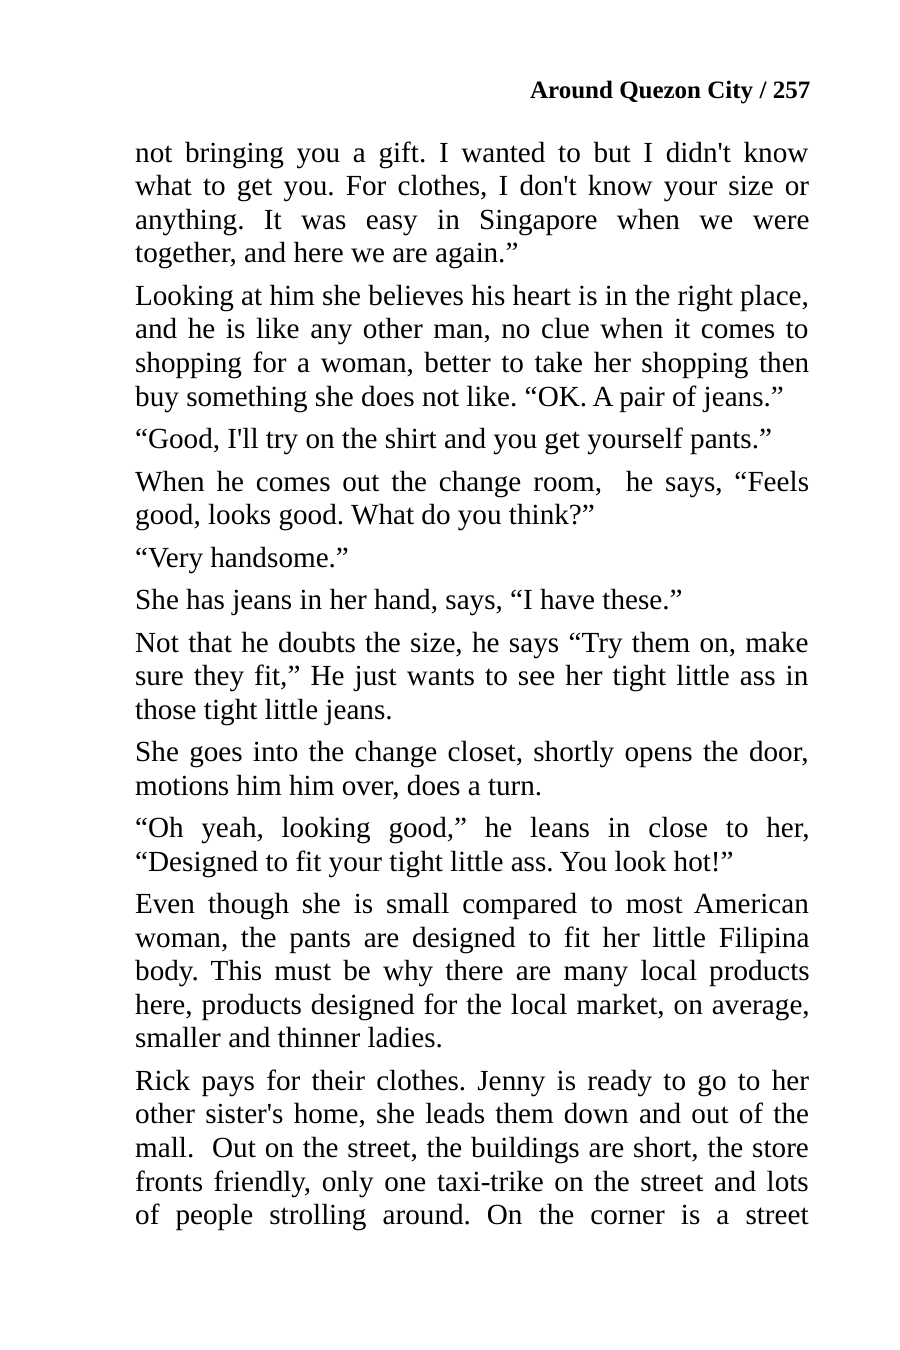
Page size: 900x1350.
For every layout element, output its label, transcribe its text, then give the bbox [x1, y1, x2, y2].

text “Good, I'll try on the shirt and you get yourself pants.” [135, 421, 810, 455]
text “Very handsome.” [135, 540, 810, 573]
text “Oh yeah, looking good,” he leans in close to her, “Designed to fit your tight little ass. You look hot!” [135, 810, 810, 877]
text Even though she is small compared to most American woman, the pants are designed to fit her little Filipina body. This must be why there are many local products here, products designed for the local market, on average, smaller and thinner ladies. [135, 886, 810, 1054]
text Not that he doubts the size, he says “Try them on, make sure they fit,” He just wants to see her tight little ass in those tight little jeans. [135, 625, 810, 725]
text She goes into the change closet, shortly opens the door, motions him him over, does a turn. [135, 734, 810, 801]
text When he comes out the change room, he says, “Feels good, looks good. What do you think?” [135, 464, 810, 531]
text She has jeans in her hand, says, “I have these.” [135, 582, 810, 616]
text Looking at him she believes his heart is in the right place, and he is like any other man, no clue when it comes to shopping for a woman, better to take her shopping then buy something she does not like. “OK. A pair of jeans.” [135, 278, 810, 412]
text not bringing you a gift. I wanted to but I didn't know what to get you. For clothes, I don't know your size or anything. It was easy in Singapore when we were together, and here we are again.” [135, 135, 810, 269]
text Rick pays for their clothes. Jenny is ready to go to her other sister's home, she leads them down and out of the mall. Out on the street, the buildings are short, the store fronts friendly, only one taxi-trike on the street and lots of people strolling around. On the corner is a street [135, 1063, 810, 1231]
